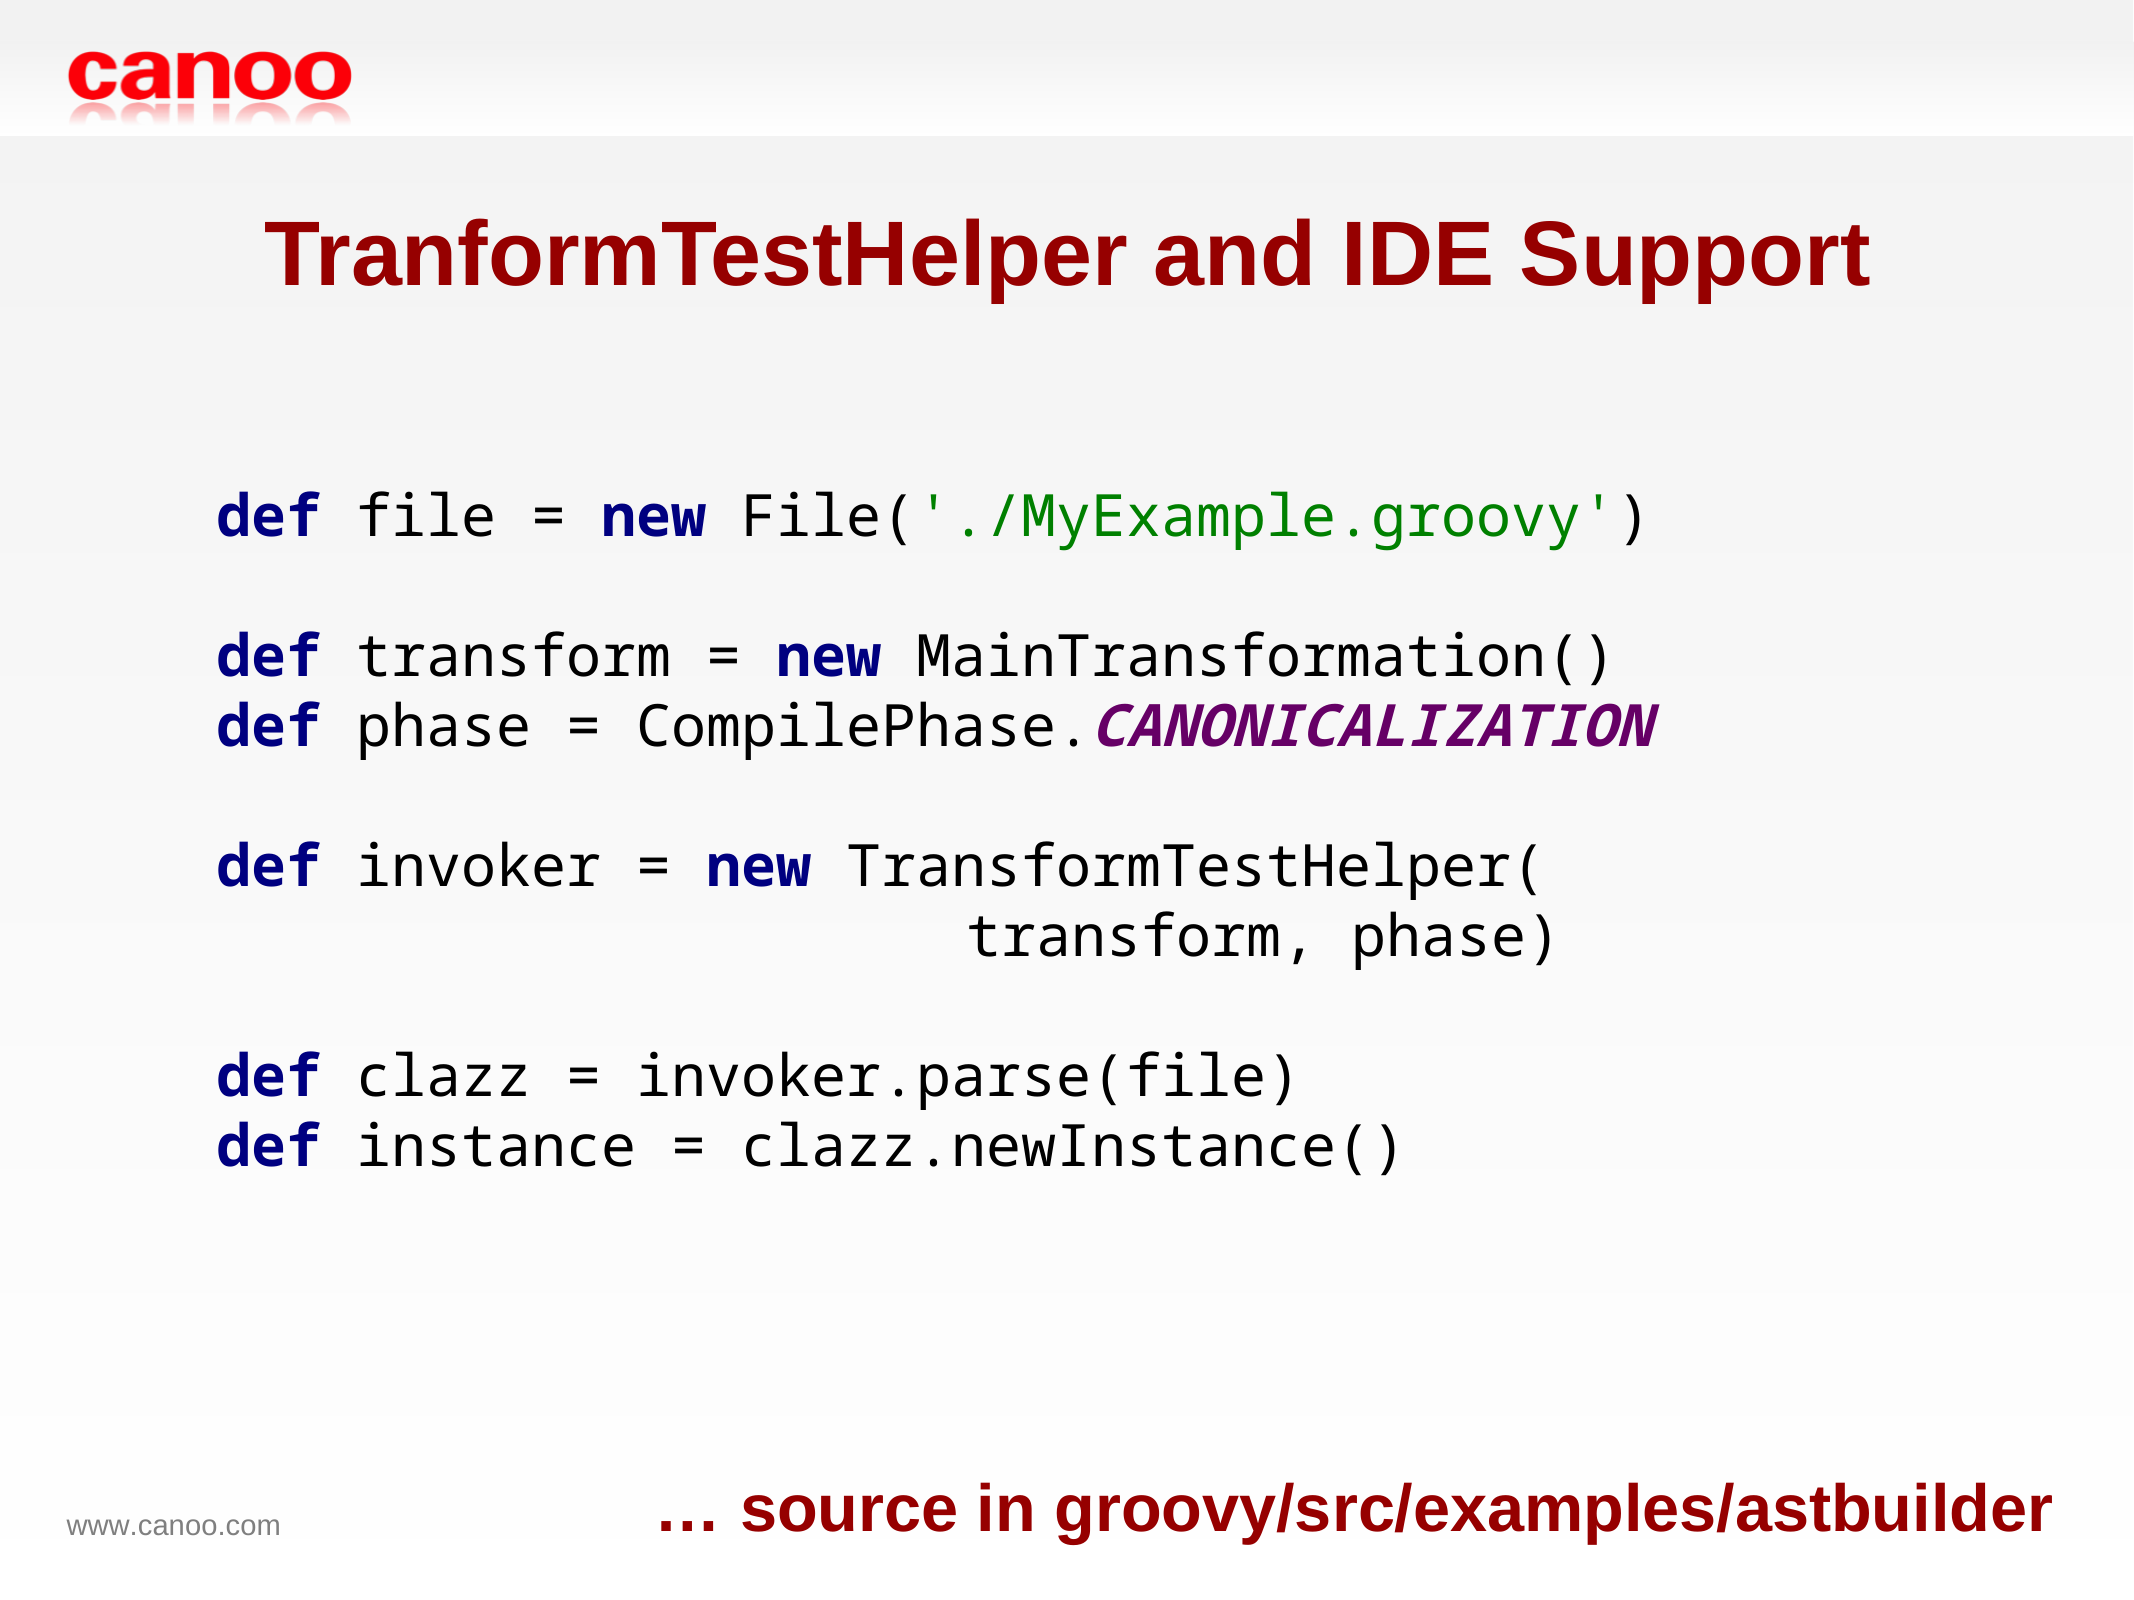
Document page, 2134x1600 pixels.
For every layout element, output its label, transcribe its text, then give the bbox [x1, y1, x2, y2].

title … source in groovy/src/examples/astbuilder [50, 1450, 2063, 1560]
title TranformTestHelper and IDE Support [62, 185, 2075, 313]
subtitle def file = new File('./MyExample.groovy') def transform = new MainTransformation() def phase = CompilePhase.CANONICALIZATION def invoker = new TransformTestHelper( transform, phase) def clazz = invoker.parse(file) def instance = clazz.newInstance() [216, 403, 1917, 1254]
picture [65, 48, 353, 154]
